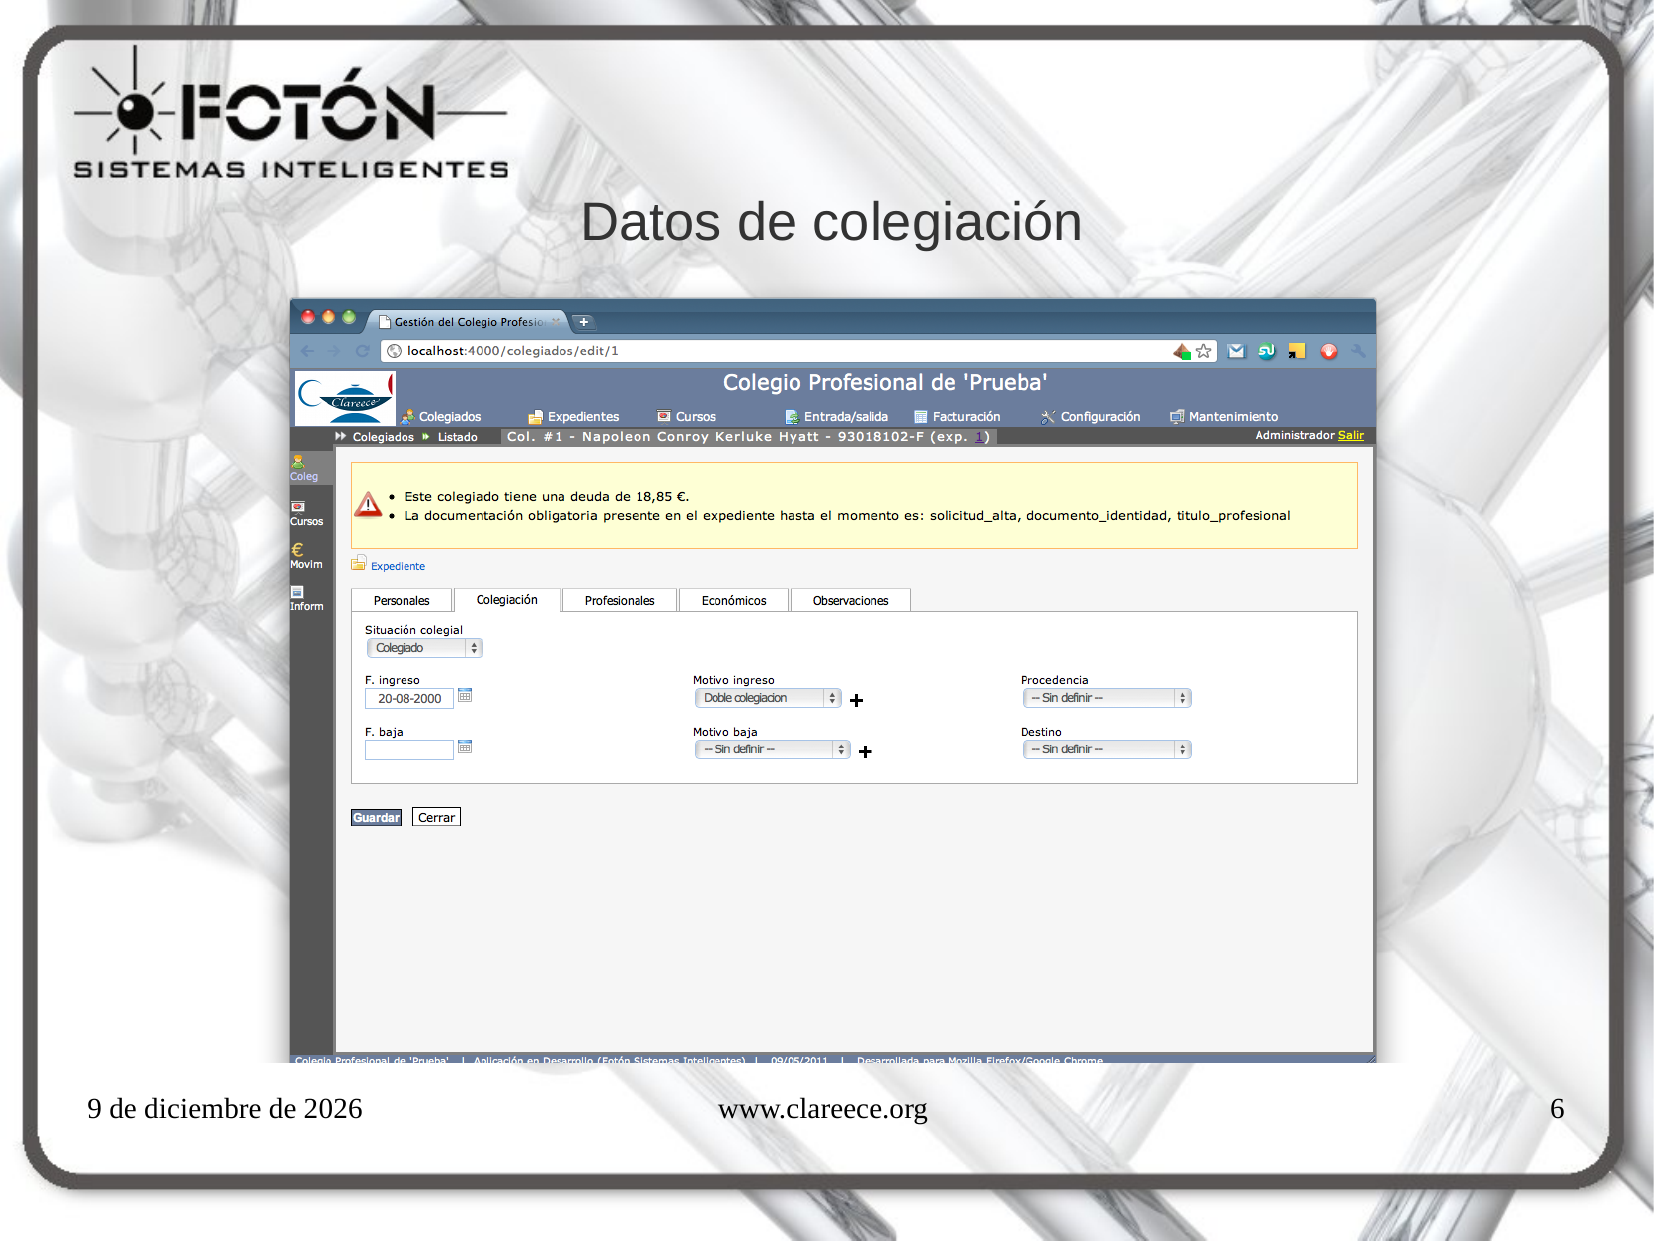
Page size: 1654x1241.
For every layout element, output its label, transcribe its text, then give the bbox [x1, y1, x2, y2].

title Datos de colegiación [88, 177, 1577, 266]
picture [0, 0, 1654, 1241]
